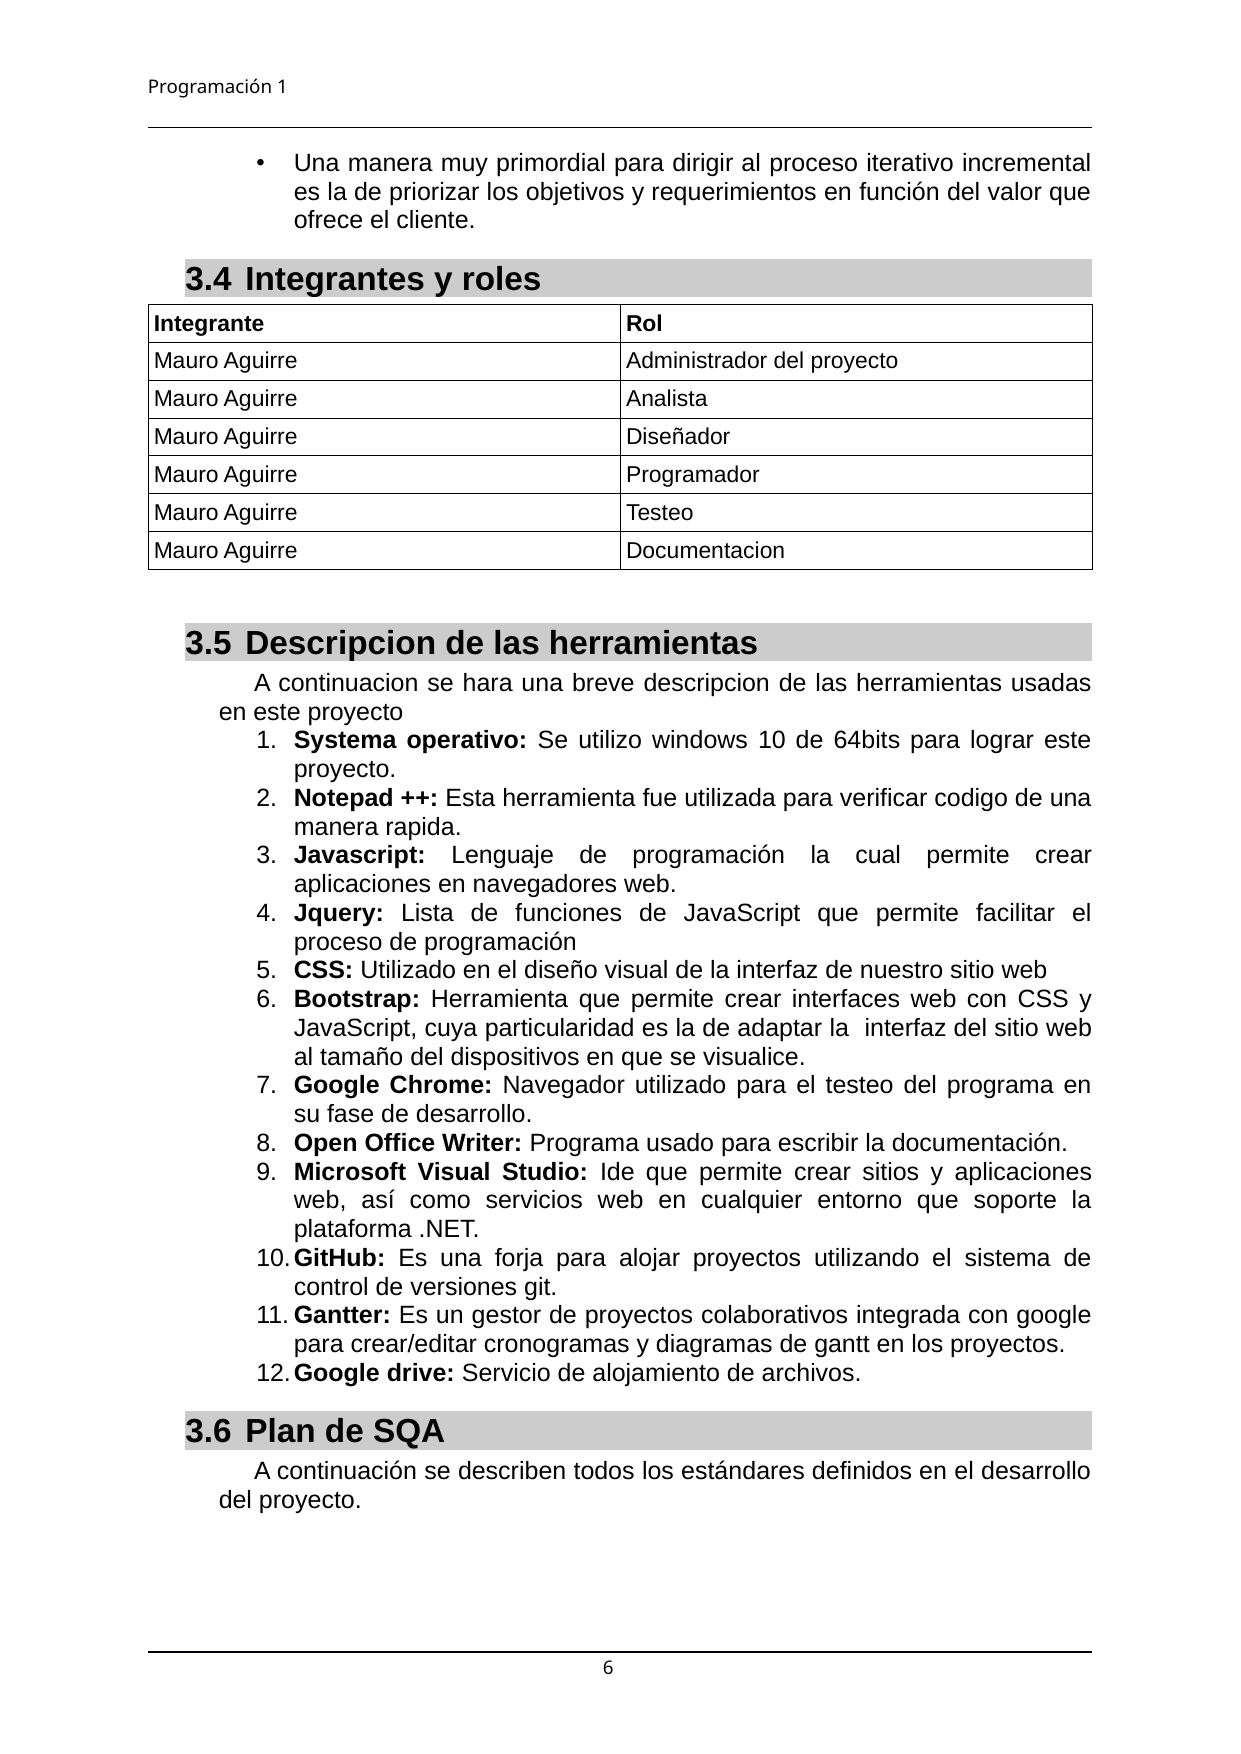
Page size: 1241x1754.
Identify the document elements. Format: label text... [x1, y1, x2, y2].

subtitle Integrantes y roles [185, 259, 1092, 297]
table_cell Mauro Aguirre [149, 343, 620, 379]
list Microsoft Visual Studio: Ide que permite crear sitios y aplicaciones web, así como servicios web en cualquier entorno que soporte la plataforma .NET. [256, 1156, 1092, 1243]
table_cell Documentacion [621, 532, 1092, 569]
list Una manera muy primordial para dirigir al proceso iterativo incremental es la de priorizar los objetivos y requerimientos en función del valor que ofrece el cliente. [256, 148, 1092, 234]
subtitle Plan de SQA [185, 1411, 1092, 1450]
table_cell Administrador del proyecto [621, 343, 1092, 379]
table_cell Programador [621, 456, 1092, 493]
text A continuación se describen todos los estándares definidos en el desarrollo del proyecto. [218, 1456, 1092, 1514]
list GitHub: Es una forja para alojar proyectos utilizando el sistema de control de versiones git. [256, 1243, 1092, 1300]
table_cell Analista [621, 381, 1092, 417]
list Google drive: Servicio de alojamiento de archivos. [256, 1358, 1092, 1386]
table_cell Mauro Aguirre [149, 532, 620, 569]
list Google Chrome: Navegador utilizado para el testeo del programa en su fase de desarrollo. [256, 1070, 1092, 1128]
table_cell Testeo [621, 494, 1092, 531]
list Bootstrap: Herramienta que permite crear interfaces web con CSS y JavaScript, cuya particularidad es la de adaptar la interfaz del sitio web al tamaño del dispositivos en que se visualice. [256, 984, 1092, 1070]
list Jquery: Lista de funciones de JavaScript que permite facilitar el proceso de programación [256, 898, 1092, 955]
table_header Rol [621, 305, 1092, 342]
table_cell Mauro Aguirre [149, 456, 620, 493]
table_header Integrante [149, 305, 620, 342]
list Open Office Writer: Programa usado para escribir la documentación. [256, 1128, 1092, 1156]
table_cell Mauro Aguirre [149, 494, 620, 531]
table_cell Mauro Aguirre [149, 419, 620, 455]
table_cell Diseñador [621, 419, 1092, 455]
list Gantter: Es un gestor de proyectos colaborativos integrada con google para crear/editar cronogramas y diagramas de gantt en los proyectos. [256, 1300, 1092, 1358]
table_cell Mauro Aguirre [149, 381, 620, 417]
text A continuacion se hara una breve descripcion de las herramientas usadas en este proyecto [218, 668, 1092, 725]
list Javascript: Lenguaje de programación la cual permite crear aplicaciones en navegadores web. [256, 840, 1092, 898]
list Systema operativo: Se utilizo windows 10 de 64bits para lograr este proyecto. [256, 725, 1092, 783]
list CSS: Utilizado en el diseño visual de la interfaz de nuestro sitio web [256, 955, 1092, 984]
list Notepad ++: Esta herramienta fue utilizada para verificar codigo de una manera rapida. [256, 783, 1092, 840]
subtitle Descripcion de las herramientas [185, 623, 1092, 661]
